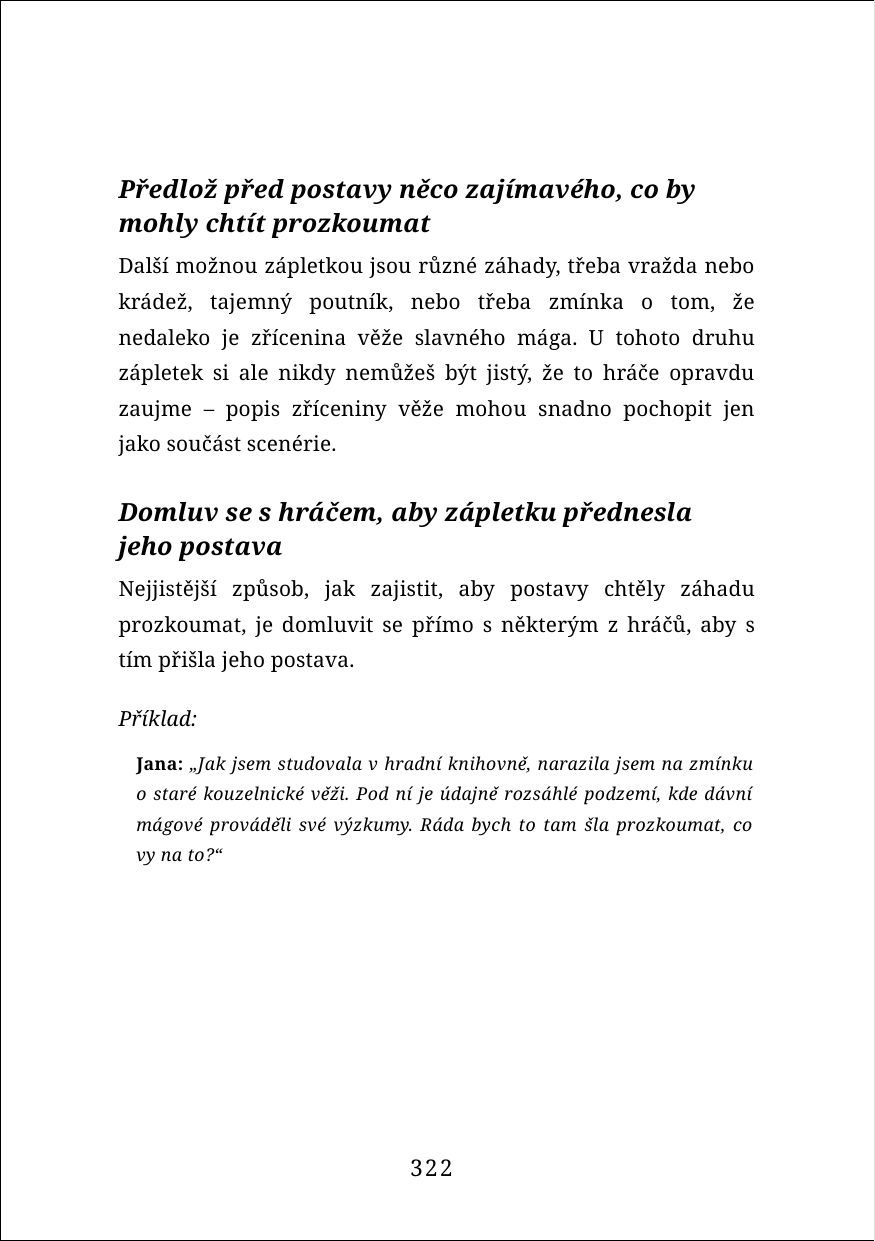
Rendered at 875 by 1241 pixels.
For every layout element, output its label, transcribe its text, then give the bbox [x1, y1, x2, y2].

text Další možnou zápletkou jsou různé záhady, třeba vražda nebo krádež, tajemný poutník, nebo třeba zmínka o tom, že nedaleko je zřícenina věže slavného mága. U tohoto druhu zápletek si ale nikdy nemůžeš být jistý, že to hráče opravdu zaujme – popis zříceniny věže mohou snadno pochopit jen jako součást scenérie. [118, 252, 756, 458]
subtitle Domluv se s hráčem, aby zápletku přednesla jeho postava [118, 494, 756, 562]
subtitle Předlož před postavy něco zajímavého, co by mohly chtít prozkoumat [118, 172, 756, 240]
text Jana: „Jak jsem studovala v hradní knihovně, narazila jsem na zmínku o staré kouzelnické věži. Pod ní je údajně rozsáhlé podzemí, kde dávní mágové prováděli své výzkumy. Ráda bych to tam šla prozkoumat, co vy na to?“ [136, 752, 756, 866]
text Příklad: [118, 704, 756, 733]
text Nejjistější způsob, jak zajistit, aby postavy chtěly záhadu prozkoumat, je domluvit se přímo s některým z hráčů, aby s tím přišla jeho postava. [118, 574, 756, 674]
